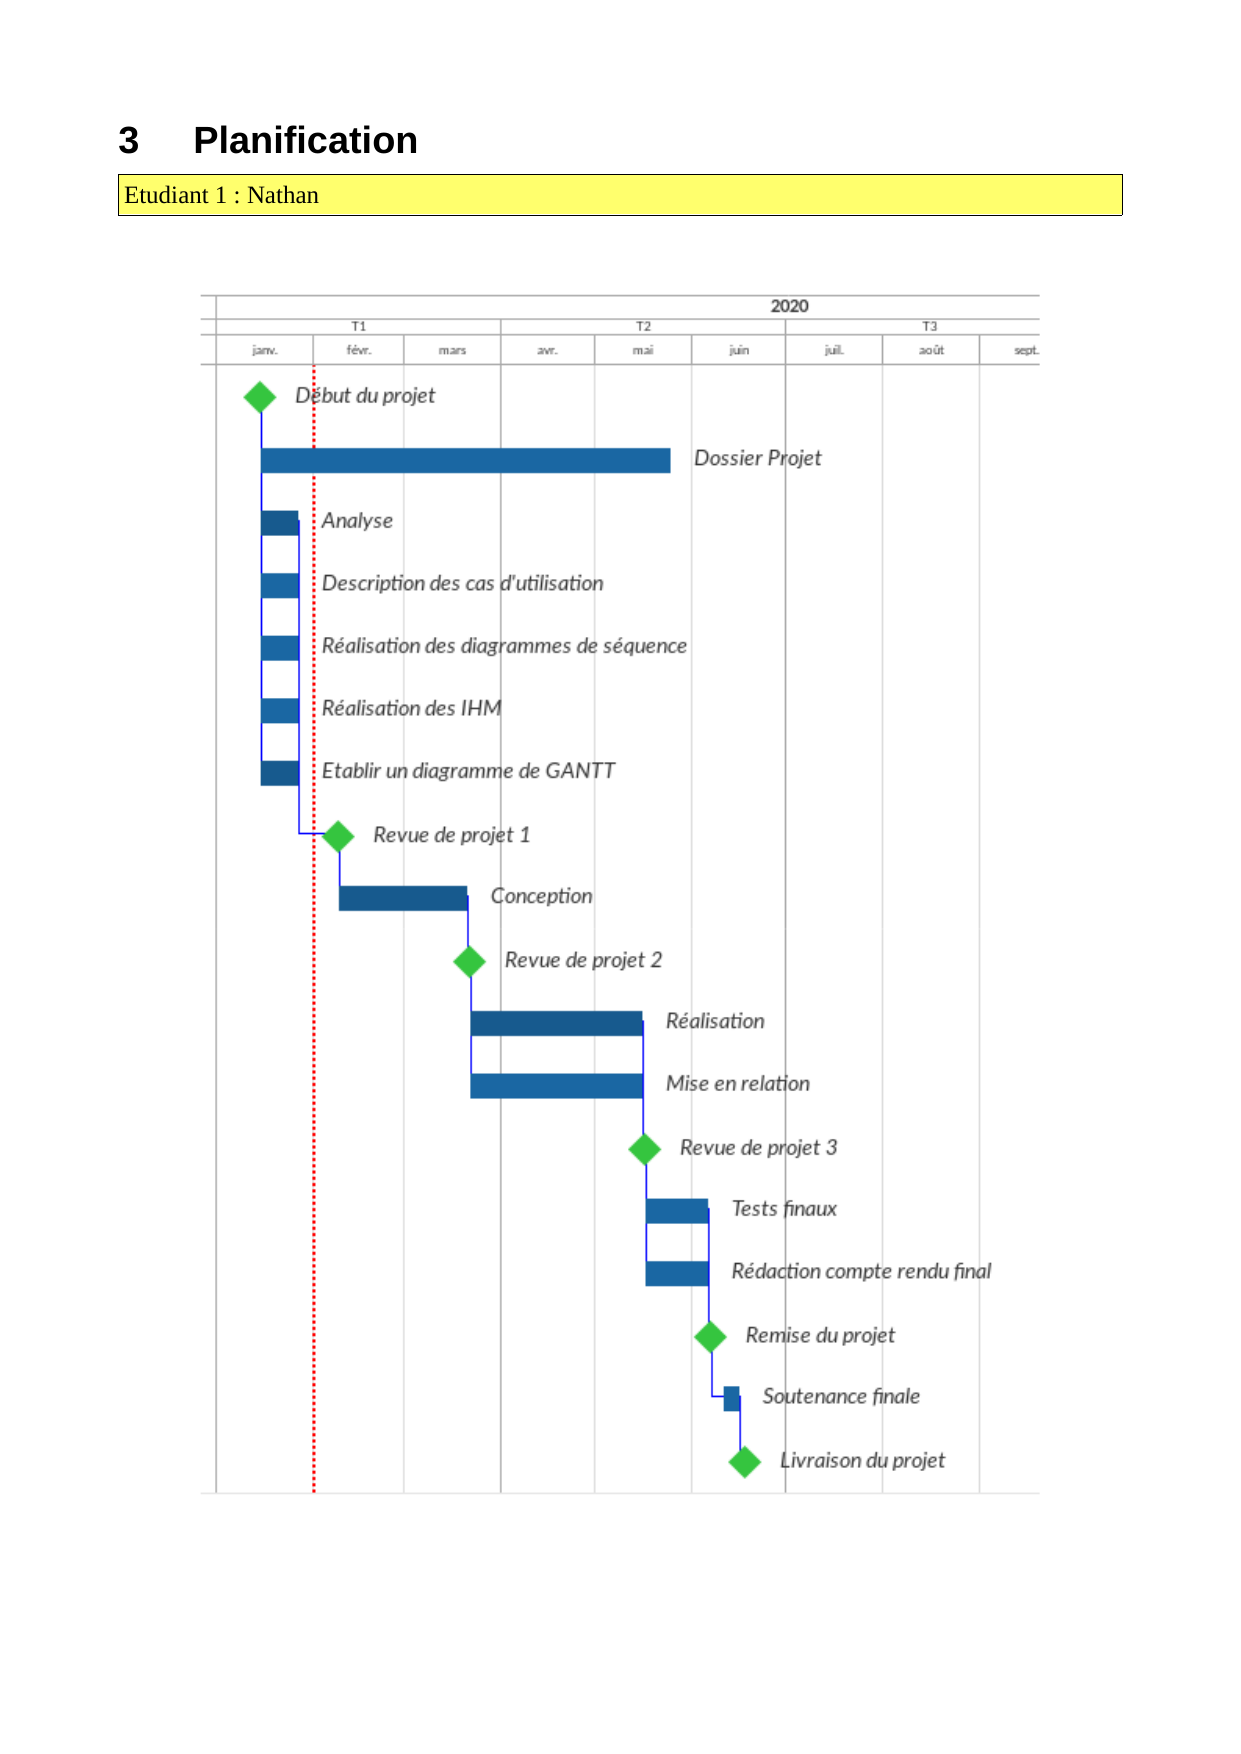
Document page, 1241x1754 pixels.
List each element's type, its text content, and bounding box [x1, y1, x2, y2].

table_header Etudiant 1 : Nathan [119, 175, 1122, 214]
subtitle Planification [118, 118, 1122, 162]
picture [200, 267, 1040, 1496]
